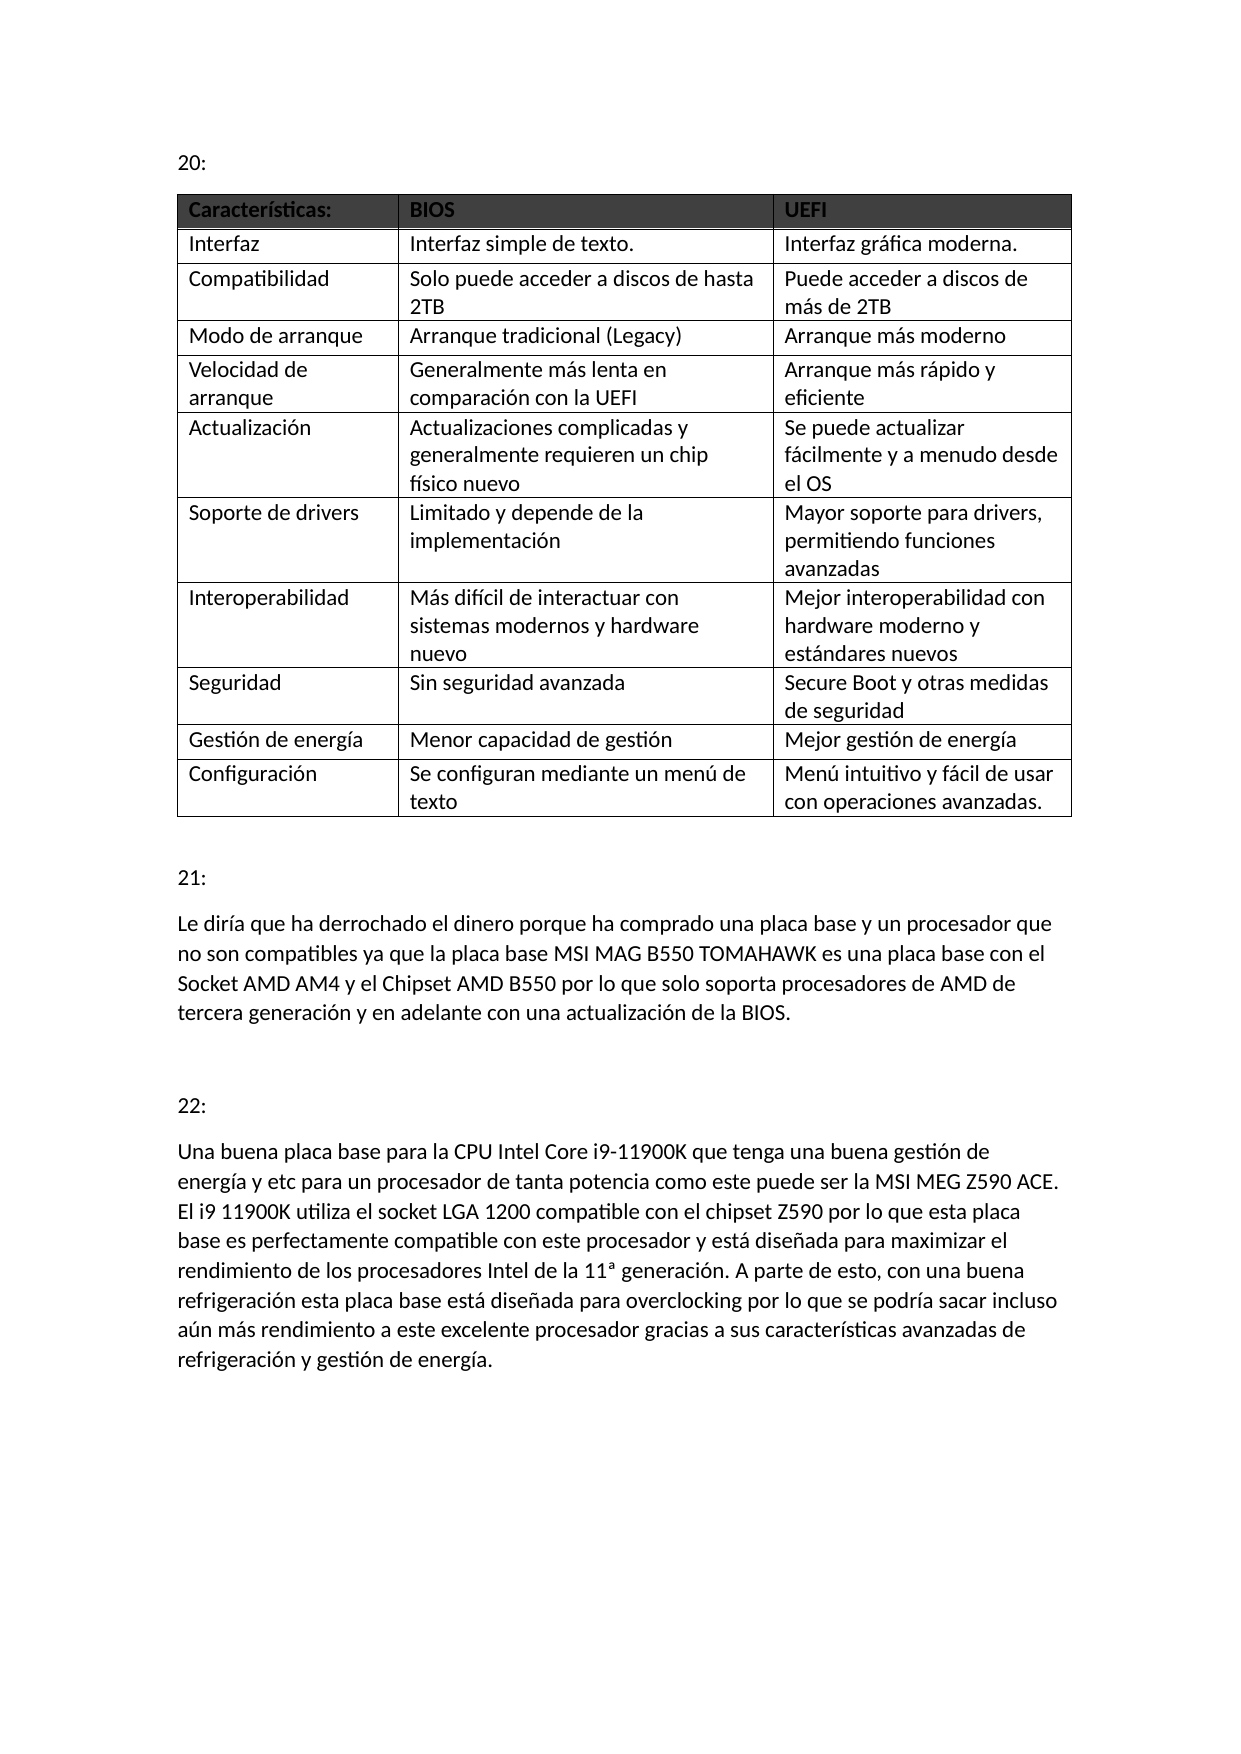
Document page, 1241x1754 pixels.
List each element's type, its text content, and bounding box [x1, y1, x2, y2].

table_cell Mayor soporte para drivers, permitiendo funciones avanzadas [774, 498, 1071, 582]
table_cell Gestión de energía [178, 725, 398, 758]
table_cell Arranque tradicional (Legacy) [399, 321, 773, 354]
table_cell Se configuran mediante un menú de texto [399, 760, 773, 816]
table_cell Menor capacidad de gestión [399, 725, 773, 758]
table_cell Menú intuitivo y fácil de usar con operaciones avanzadas. [774, 760, 1071, 816]
table_cell Generalmente más lenta en comparación con la UEFI [399, 356, 773, 412]
table_cell Mejor gestión de energía [774, 725, 1071, 758]
table_cell Interfaz simple de texto. [399, 230, 773, 263]
text Una buena placa base para la CPU Intel Core i9-11900K que tenga una buena gestión de energía y etc para un procesador de tanta potencia como este puede ser la MSI MEG Z590 ACE. El i9 11900K utiliza el socket LGA 1200 compatible con el chipset Z590 por lo que esta placa base es perfectamente compatible con este procesador y está diseñada para maximizar el rendimiento de los procesadores Intel de la 11ª generación. A parte de esto, con una buena refrigeración esta placa base está diseñada para overclocking por lo que se podría sacar incluso aún más rendimiento a este excelente procesador gracias a sus características avanzadas de refrigeración y gestión de energía. [177, 1137, 1063, 1373]
table_cell Sin seguridad avanzada [399, 668, 773, 724]
table_header BIOS [399, 195, 773, 228]
table_cell Interfaz gráfica moderna. [774, 230, 1071, 263]
table_cell Arranque más rápido y eficiente [774, 356, 1071, 412]
table_cell Compatibilidad [178, 264, 398, 320]
table_cell Arranque más moderno [774, 321, 1071, 354]
text 22: [177, 1091, 1063, 1119]
text 20: [177, 148, 1063, 176]
table_cell Puede acceder a discos de más de 2TB [774, 264, 1071, 320]
table_cell Soporte de drivers [178, 498, 398, 582]
table_cell Actualizaciones complicadas y generalmente requieren un chip físico nuevo [399, 413, 773, 497]
table_cell Interfaz [178, 230, 398, 263]
table_cell Interoperabilidad [178, 583, 398, 667]
table_cell Actualización [178, 413, 398, 497]
table_cell Solo puede acceder a discos de hasta 2TB [399, 264, 773, 320]
text Le diría que ha derrochado el dinero porque ha comprado una placa base y un procesador que no son compatibles ya que la placa base MSI MAG B550 TOMAHAWK es una placa base con el Socket AMD AM4 y el Chipset AMD B550 por lo que solo soporta procesadores de AMD de tercera generación y en adelante con una actualización de la BIOS. [177, 909, 1063, 1026]
table_cell Mejor interoperabilidad con hardware moderno y estándares nuevos [774, 583, 1071, 667]
table_cell Velocidad de arranque [178, 356, 398, 412]
table_cell Limitado y depende de la implementación [399, 498, 773, 582]
text 21: [177, 863, 1063, 891]
table_cell Modo de arranque [178, 321, 398, 354]
table_cell Seguridad [178, 668, 398, 724]
table_cell Se puede actualizar fácilmente y a menudo desde el OS [774, 413, 1071, 497]
table_cell Secure Boot y otras medidas de seguridad [774, 668, 1071, 724]
table_cell Más difícil de interactuar con sistemas modernos y hardware nuevo [399, 583, 773, 667]
table_header UEFI [774, 195, 1071, 228]
table_header Características: [178, 195, 398, 228]
table_cell Configuración [178, 760, 398, 816]
